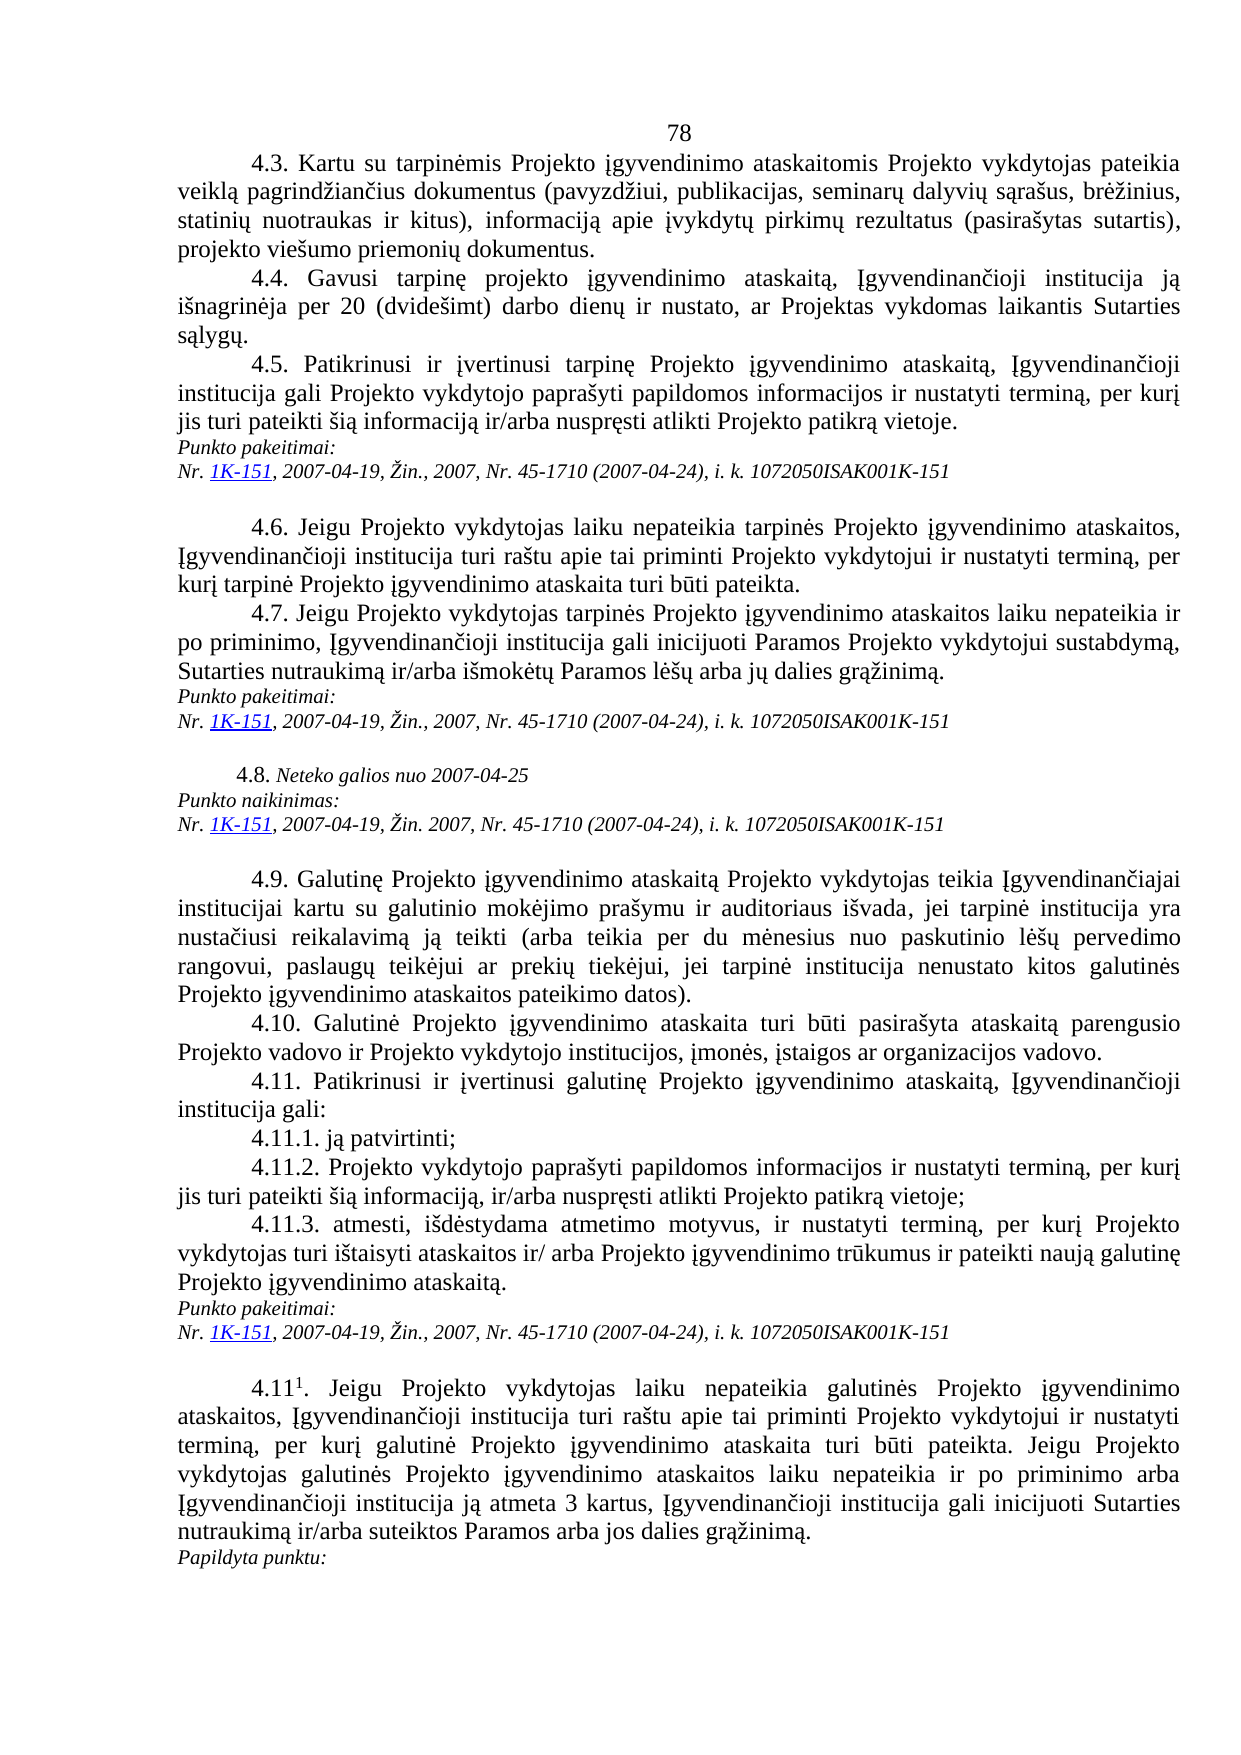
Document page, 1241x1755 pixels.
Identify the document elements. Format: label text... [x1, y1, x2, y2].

text 4.11. Patikrinusi ir įvertinusi galutinę Projekto įgyvendinimo ataskaitą, Įgyvendinančioji institucija gali: [177, 1066, 1181, 1123]
text 4.5. Patikrinusi ir įvertinusi tarpinę Projekto įgyvendinimo ataskaitą, Įgyvendinančioji institucija gali Projekto vykdytojo paprašyti papildomos informacijos ir nustatyti terminą, per kurį jis turi pateikti šią informaciją ir/arba nuspręsti atlikti Projekto patikrą vietoje. [177, 349, 1181, 435]
text 4.4. Gavusi tarpinę projekto įgyvendinimo ataskaitą, Įgyvendinančioji institucija ją išnagrinėja per 20 (dvidešimt) darbo dienų ir nustato, ar Projektas vykdomas laikantis Sutarties sąlygų. [177, 263, 1181, 349]
text 4.11.2. Projekto vykdytojo paprašyti papildomos informacijos ir nustatyti terminą, per kurį jis turi pateikti šią informaciją, ir/arba nuspręsti atlikti Projekto patikrą vietoje; [177, 1152, 1181, 1209]
text 4.9. Galutinę Projekto įgyvendinimo ataskaitą Projekto vykdytojas teikia Įgyvendinančiajai institucijai kartu su galutinio mokėjimo prašymu ir auditoriaus išvada, jei tarpinė institucija yra nustačiusi reikalavimą ją teikti (arba teikia per du mėnesius nuo paskutinio lėšų pervedimo rangovui, paslaugų teikėjui ar prekių tiekėjui, jei tarpinė institucija nenustato kitos galutinės Projekto įgyvendinimo ataskaitos pateikimo datos). [177, 864, 1181, 1008]
text 4.10. Galutinė Projekto įgyvendinimo ataskaita turi būti pasirašyta ataskaitą parengusio Projekto vadovo ir Projekto vykdytojo institucijos, įmonės, įstaigos ar organizacijos vadovo. [177, 1008, 1181, 1066]
text 4.11.1. ją patvirtinti; [177, 1123, 1181, 1152]
text Nr. 1K-151, 2007-04-19, Žin., 2007, Nr. 45-1710 (2007-04-24), i. k. 1072050ISAK001K-151 [177, 708, 1181, 733]
text 4.3. Kartu su tarpinėmis Projekto įgyvendinimo ataskaitomis Projekto vykdytojas pateikia veiklą pagrindžiančius dokumentus (pavyzdžiui, publikacijas, seminarų dalyvių sąrašus, brėžinius, statinių nuotraukas ir kitus), informaciją apie įvykdytų pirkimų rezultatus (pasirašytas sutartis), projekto viešumo priemonių dokumentus. [177, 148, 1181, 263]
text 4.111. Jeigu Projekto vykdytojas laiku nepateikia galutinės Projekto įgyvendinimo ataskaitos, Įgyvendinančioji institucija turi raštu apie tai priminti Projekto vykdytojui ir nustatyti terminą, per kurį galutinė Projekto įgyvendinimo ataskaita turi būti pateikta. Jeigu Projekto vykdytojas galutinės Projekto įgyvendinimo ataskaitos laiku nepateikia ir po priminimo arba Įgyvendinančioji institucija ją atmeta 3 kartus, Įgyvendinančioji institucija gali inicijuoti Sutarties nutraukimą ir/arba suteiktos Paramos arba jos dalies grąžinimą. [177, 1373, 1181, 1545]
text Punkto pakeitimai: [177, 435, 1181, 459]
text Punkto naikinimas: [177, 788, 1181, 812]
text Nr. 1K-151, 2007-04-19, Žin., 2007, Nr. 45-1710 (2007-04-24), i. k. 1072050ISAK001K-151 [177, 459, 1181, 483]
text 4.7. Jeigu Projekto vykdytojas tarpinės Projekto įgyvendinimo ataskaitos laiku nepateikia ir po priminimo, Įgyvendinančioji institucija gali inicijuoti Paramos Projekto vykdytojui sustabdymą, Sutarties nutraukimą ir/arba išmokėtų Paramos lėšų arba jų dalies grąžinimą. [177, 598, 1181, 684]
text 4.11.3. atmesti, išdėstydama atmetimo motyvus, ir nustatyti terminą, per kurį Projekto vykdytojas turi ištaisyti ataskaitos ir/ arba Projekto įgyvendinimo trūkumus ir pateikti naują galutinę Projekto įgyvendinimo ataskaitą. [177, 1209, 1181, 1296]
text 4.8. Neteko galios nuo 2007-04-25 [177, 761, 1181, 788]
text Punkto pakeitimai: [177, 684, 1181, 708]
text Nr. 1K-151, 2007-04-19, Žin., 2007, Nr. 45-1710 (2007-04-24), i. k. 1072050ISAK001K-151 [177, 1320, 1181, 1344]
text Punkto pakeitimai: [177, 1296, 1181, 1320]
text Nr. 1K-151, 2007-04-19, Žin. 2007, Nr. 45-1710 (2007-04-24), i. k. 1072050ISAK001K-151 [177, 812, 1181, 836]
text 4.6. Jeigu Projekto vykdytojas laiku nepateikia tarpinės Projekto įgyvendinimo ataskaitos, Įgyvendinančioji institucija turi raštu apie tai priminti Projekto vykdytojui ir nustatyti terminą, per kurį tarpinė Projekto įgyvendinimo ataskaita turi būti pateikta. [177, 512, 1181, 598]
text Papildyta punktu: [177, 1545, 1181, 1569]
